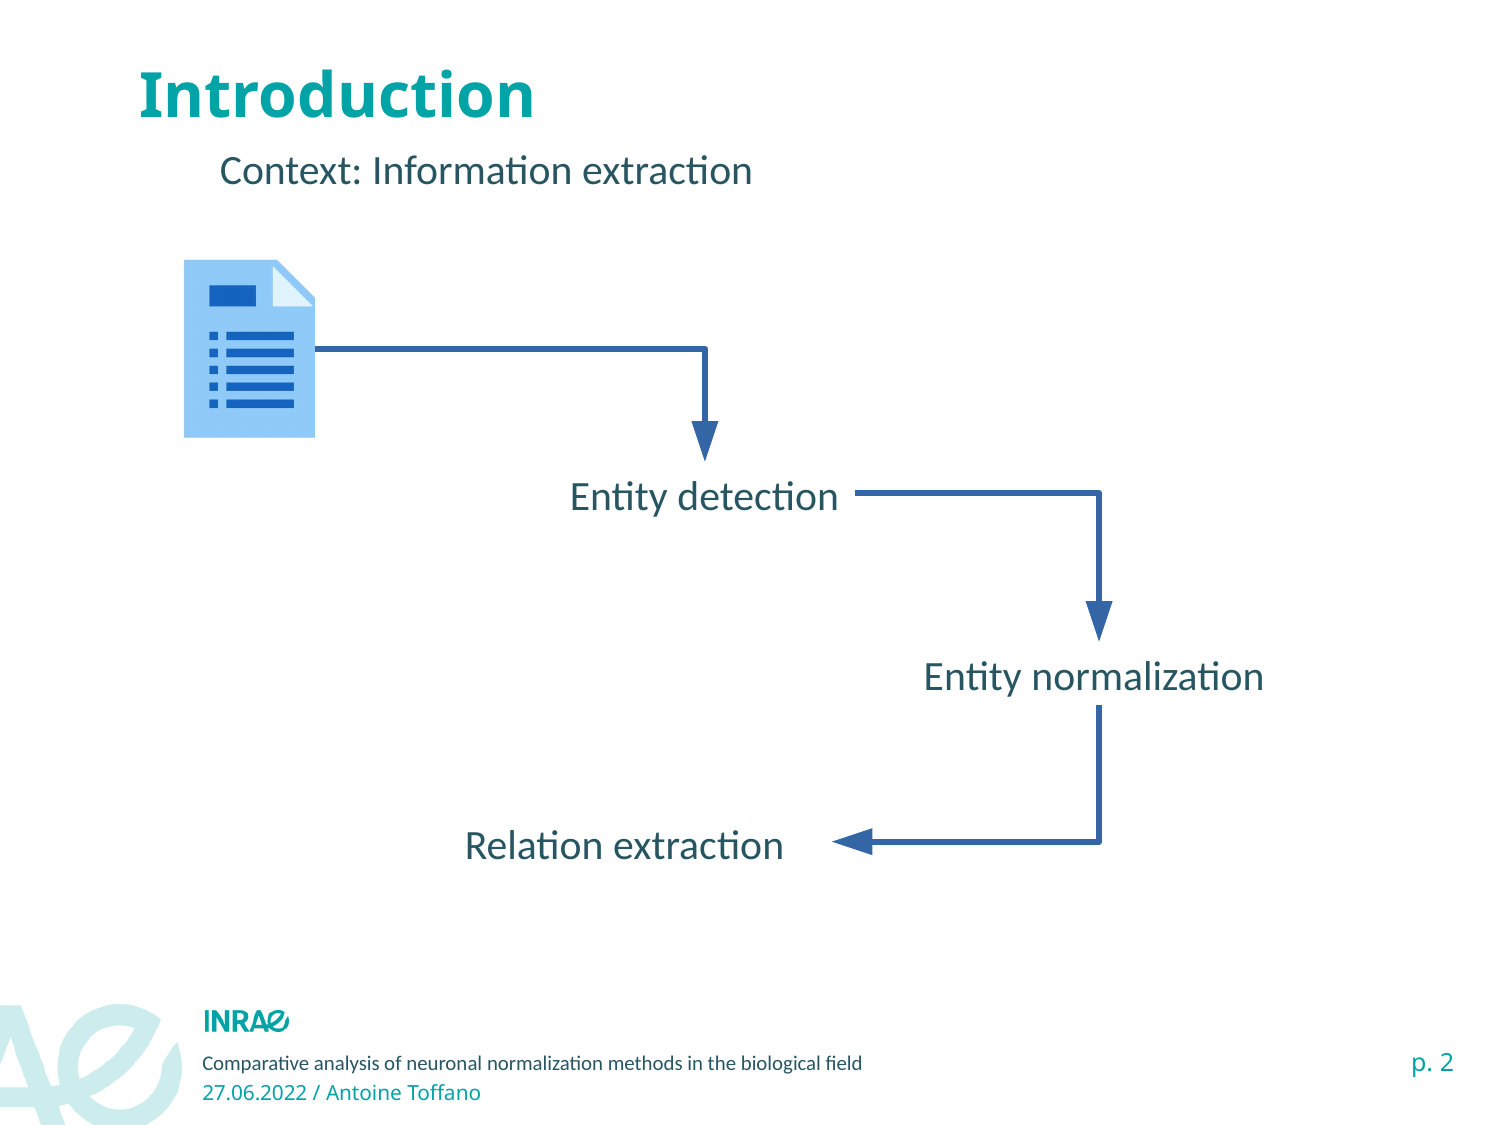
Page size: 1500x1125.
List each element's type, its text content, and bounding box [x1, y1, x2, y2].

text_box Entity detection [554, 461, 855, 525]
picture [150, 247, 315, 450]
text_box Entity normalization [909, 641, 1290, 706]
text_box Introduction [139, 24, 1396, 170]
picture [0, 996, 328, 1125]
text_box Context: Information extraction [205, 140, 1396, 253]
text_box Relation extraction [450, 810, 832, 874]
